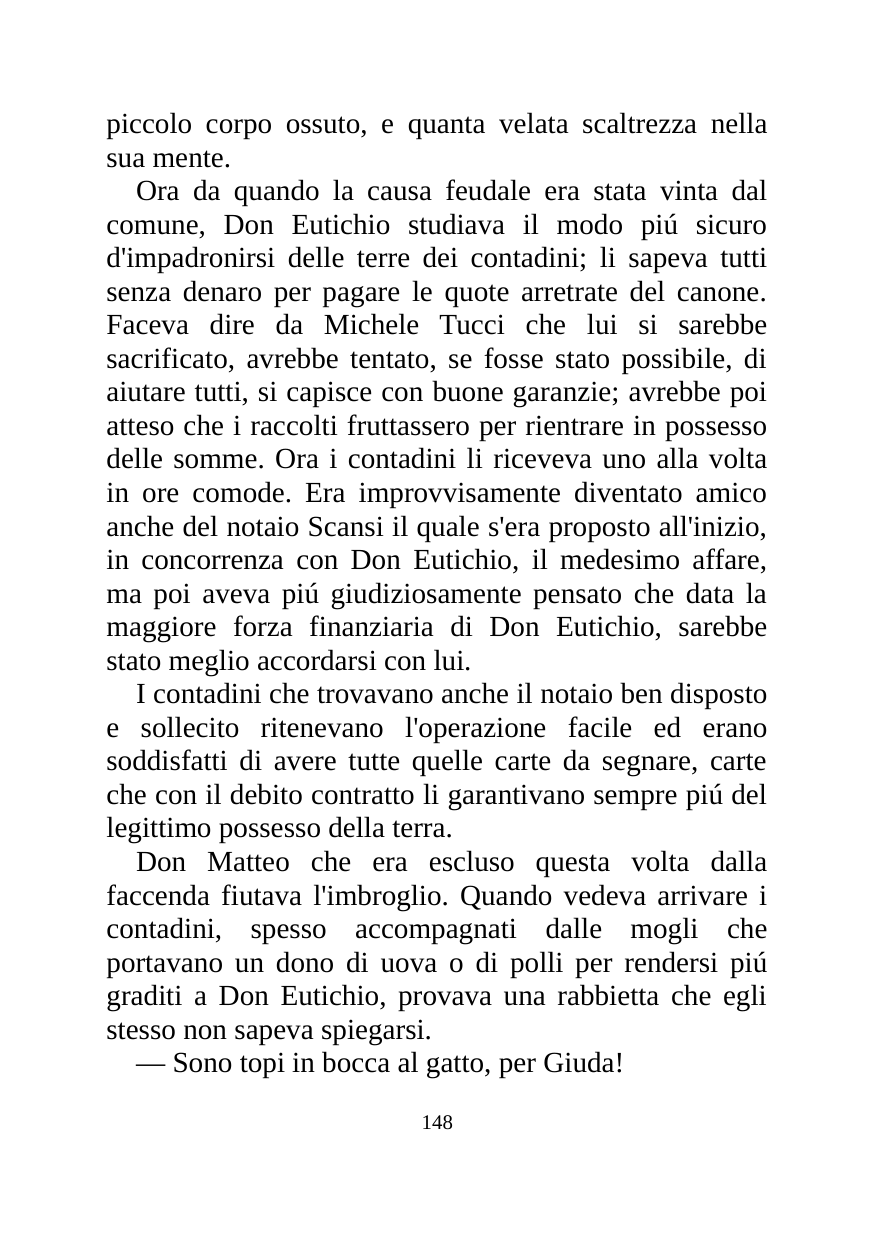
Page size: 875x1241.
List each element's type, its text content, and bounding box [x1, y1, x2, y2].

text Ora da quando la causa feudale era stata vinta dal comune, Don Eutichio studiava il modo piú sicuro d'impadronirsi delle terre dei contadini; li sapeva tutti senza denaro per pagare le quote arretrate del canone. Faceva dire da Michele Tucci che lui si sarebbe sacrificato, avrebbe tentato, se fosse stato possibile, di aiutare tutti, si capisce con buone garanzie; avrebbe poi atteso che i raccolti fruttassero per rientrare in possesso delle somme. Ora i contadini li riceveva uno alla volta in ore comode. Era improvvisamente diventato amico anche del notaio Scansi il quale s'era proposto all'inizio, in concorrenza con Don Eutichio, il medesimo affare, ma poi aveva piú giudiziosamente pensato che data la maggiore forza finanziaria di Don Eutichio, sarebbe stato meglio accordarsi con lui. [106, 173, 768, 676]
text — Sono topi in bocca al gatto, per Giuda! [106, 1045, 768, 1079]
text Don Matteo che era escluso questa volta dalla faccenda fiutava l'imbroglio. Quando vedeva arrivare i contadini, spesso accompagnati dalle mogli che portavano un dono di uova o di polli per rendersi piú graditi a Don Eutichio, provava una rabbietta che egli stesso non sapeva spiegarsi. [106, 844, 768, 1045]
text I contadini che trovavano anche il notaio ben disposto e sollecito ritenevano l'operazione facile ed erano soddisfatti di avere tutte quelle carte da segnare, carte che con il debito contratto li garantivano sempre piú del legittimo possesso della terra. [106, 676, 768, 844]
text piccolo corpo ossuto, e quanta velata scaltrezza nella sua mente. [106, 106, 768, 173]
